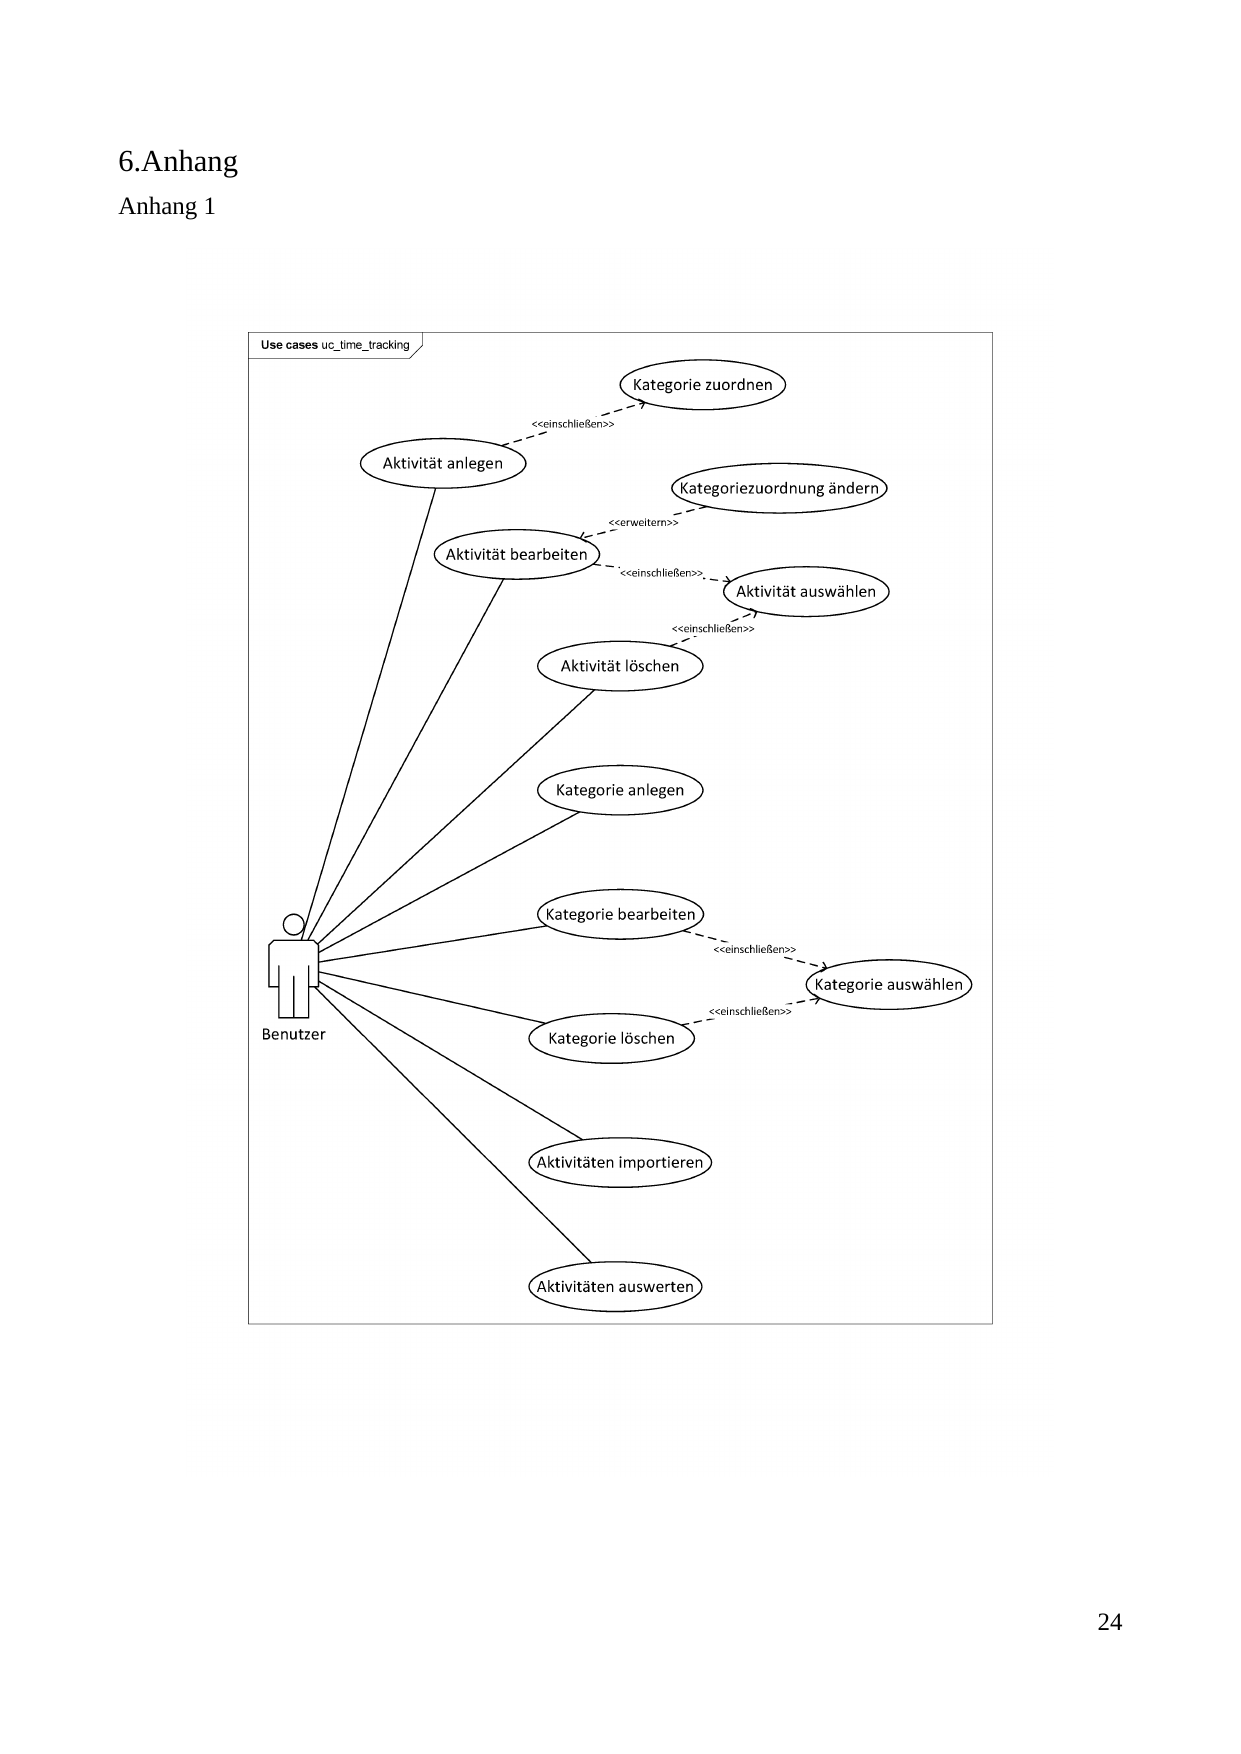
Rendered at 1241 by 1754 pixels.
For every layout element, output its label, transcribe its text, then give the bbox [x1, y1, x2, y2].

subtitle 6.Anhang [118, 143, 1122, 178]
text Anhang 1 [118, 191, 1122, 220]
picture [186, 248, 1054, 1477]
